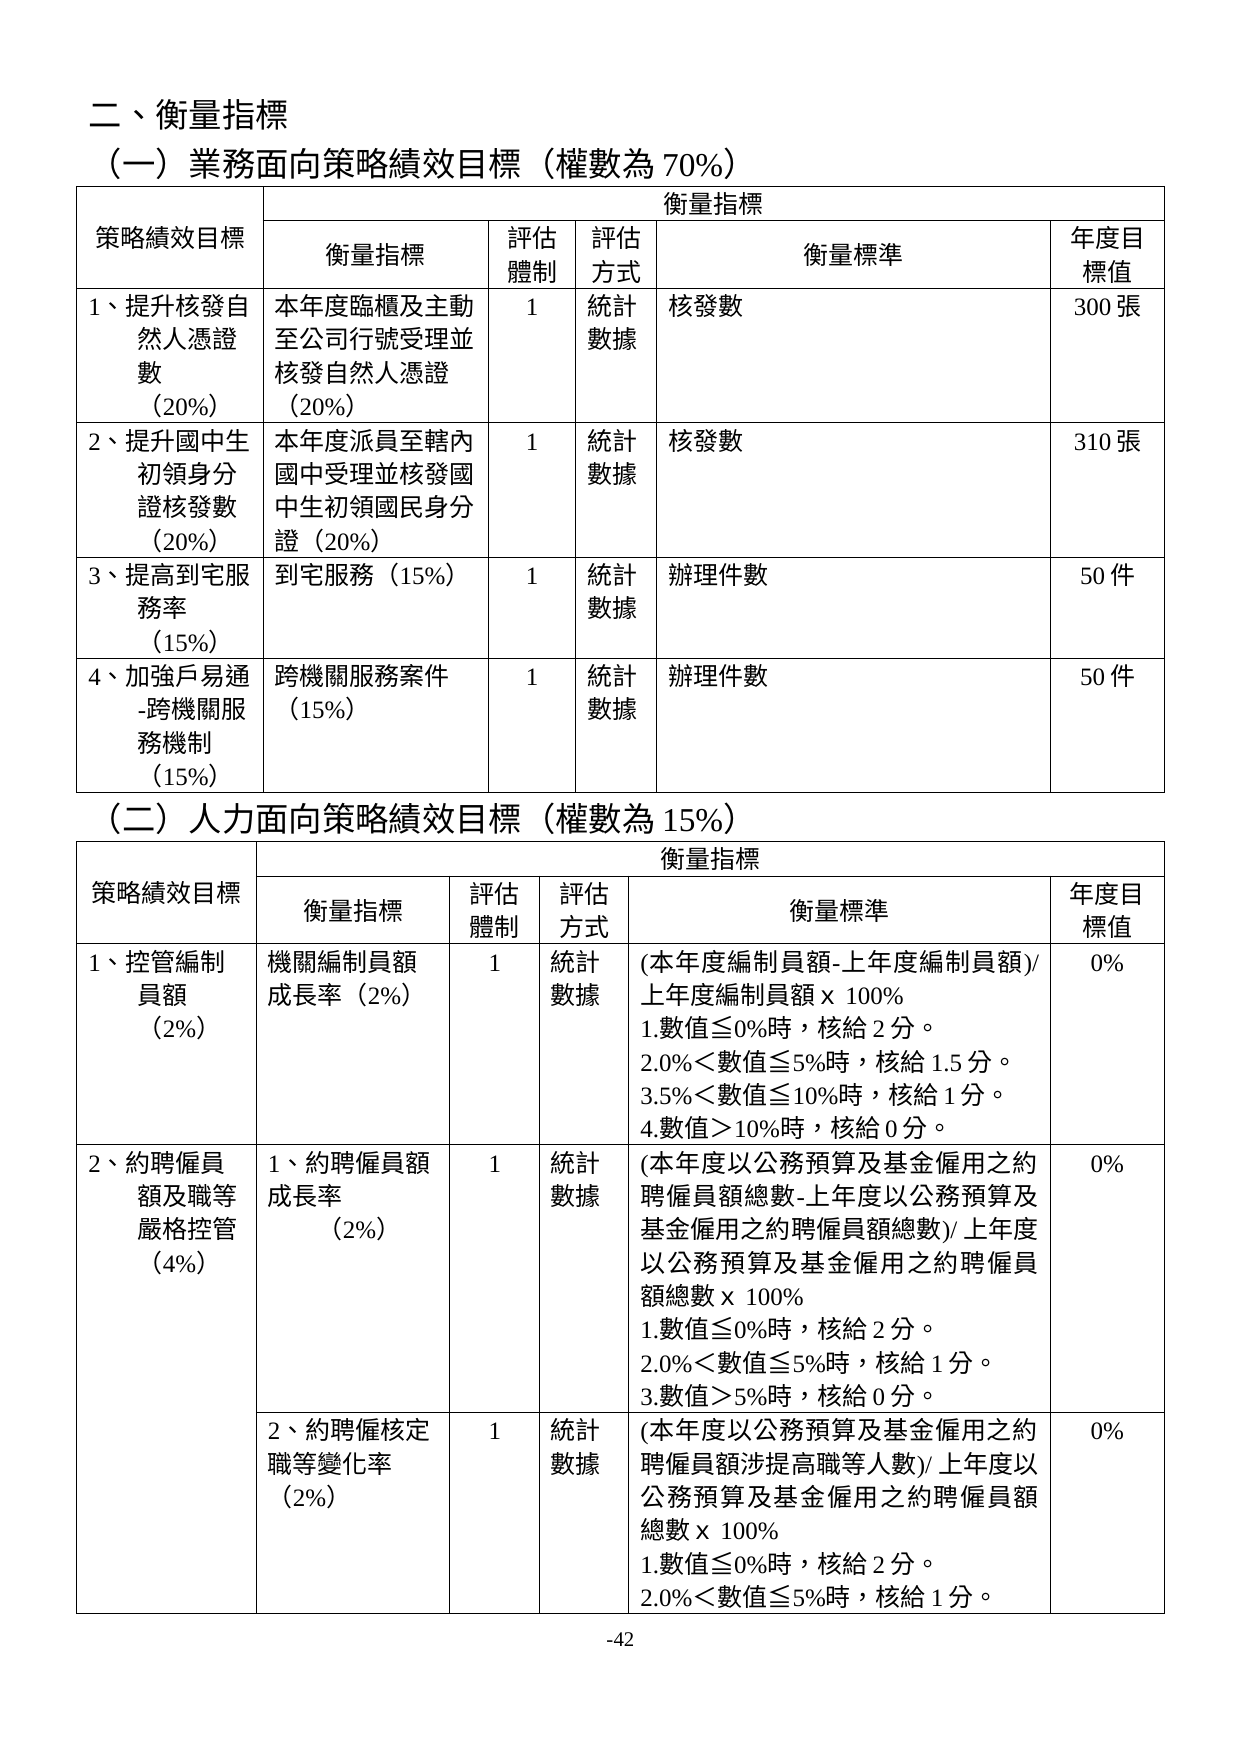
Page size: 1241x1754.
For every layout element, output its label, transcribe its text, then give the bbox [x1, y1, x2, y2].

table_cell 1 [450, 944, 539, 1144]
table_cell 提高到宅服務率（15%） [77, 558, 263, 658]
table_cell 統計數據 [540, 944, 628, 1144]
table_cell 評估體制 [489, 221, 575, 288]
table_cell 控管編制員額（2%） [77, 944, 256, 1144]
table_cell 機關編制員額成長率（2%） [257, 944, 449, 1144]
table_cell 1 [489, 423, 575, 557]
table_cell 年度目標值 [1051, 221, 1164, 288]
table_cell 1 [489, 289, 575, 422]
table_cell 1 [450, 1145, 539, 1412]
table_cell 核發數 [657, 289, 1050, 422]
table_header 策略績效目標 [77, 187, 263, 288]
table_cell 衡量指標 [257, 877, 449, 943]
table_cell 2、約聘僱核定職等變化率（2%） [257, 1413, 449, 1613]
table_cell 統計數據 [576, 289, 656, 422]
table_cell [77, 1412, 256, 1613]
table_header 衡量指標 [264, 187, 1164, 220]
table_cell (本年度以公務預算及基金僱用之約聘僱員額總數-上年度以公務預算及基金僱用之約聘僱員額總數)/ 上年度以公務預算及基金僱用之約聘僱員額總數ｘ100% 1.數值≦0%時，核給2分。 2.0%＜數值≦5%時，核給1分。 3.數值＞5%時，核給0分。 [629, 1145, 1050, 1412]
table_cell 提升核發自然人憑證數（20%） [77, 289, 263, 422]
table_cell 評估方式 [576, 221, 656, 288]
table_cell 本年度臨櫃及主動至公司行號受理並核發自然人憑證（20%） [264, 289, 488, 422]
table_cell 1 [489, 659, 575, 792]
text 二、衡量指標 [88, 89, 1152, 137]
table_cell (本年度以公務預算及基金僱用之約聘僱員額涉提高職等人數)/ 上年度以公務預算及基金僱用之約聘僱員額總數ｘ100% 1.數值≦0%時，核給2分。 2.0%＜數值≦5%時，核給1分。 [629, 1413, 1050, 1613]
table_cell 年度目標值 [1051, 877, 1164, 943]
table_cell 跨機關服務案件（15%） [264, 659, 488, 792]
table_cell 50件 [1051, 659, 1164, 792]
table_cell 衡量標準 [629, 877, 1050, 943]
table_cell 核發數 [657, 423, 1050, 557]
table_cell 0% [1051, 944, 1164, 1144]
table_cell 310張 [1051, 423, 1164, 557]
table_cell 到宅服務（15%） [264, 558, 488, 658]
table_cell 1、約聘僱員額成長率 （2%） [257, 1145, 449, 1412]
table_cell 衡量指標 [264, 221, 488, 288]
table_cell 50件 [1051, 558, 1164, 658]
table_cell 辦理件數 [657, 659, 1050, 792]
table_cell 本年度派員至轄內國中受理並核發國中生初領國民身分證（20%） [264, 423, 488, 557]
table_cell 統計數據 [576, 659, 656, 792]
table_cell 約聘僱員額及職等嚴格控管（4%） [77, 1145, 256, 1412]
text （一）業務面向策略績效目標（權數為70%） [88, 137, 1152, 186]
table_header 衡量指標 [257, 842, 1164, 876]
table_cell 0% [1051, 1413, 1164, 1613]
table_cell (本年度編制員額-上年度編制員額)/ 上年度編制員額ｘ100% 1.數值≦0%時，核給2分。 2.0%＜數值≦5%時，核給1.5分。 3.5%＜數值≦10%時，核給1分。 4.數值＞10%時，核給0分。 [629, 944, 1050, 1144]
text （二）人力面向策略績效目標（權數為15%） [88, 793, 1152, 841]
table_cell 統計數據 [540, 1413, 628, 1613]
table_cell 統計數據 [540, 1145, 628, 1412]
table_cell 1 [450, 1413, 539, 1613]
table_cell 0% [1051, 1145, 1164, 1412]
table_cell 統計數據 [576, 558, 656, 658]
table_cell 1 [489, 558, 575, 658]
table_cell 評估方式 [540, 877, 628, 943]
table_cell 加強戶易通-跨機關服務機制（15%） [77, 659, 263, 792]
table_cell 提升國中生初領身分證核發數（20%） [77, 423, 263, 557]
table_cell 衡量標準 [657, 221, 1050, 288]
table_cell 300張 [1051, 289, 1164, 422]
table_cell 辦理件數 [657, 558, 1050, 658]
table_cell 評估體制 [450, 877, 539, 943]
table_cell 統計數據 [576, 423, 656, 557]
table_header 策略績效目標 [77, 842, 256, 943]
